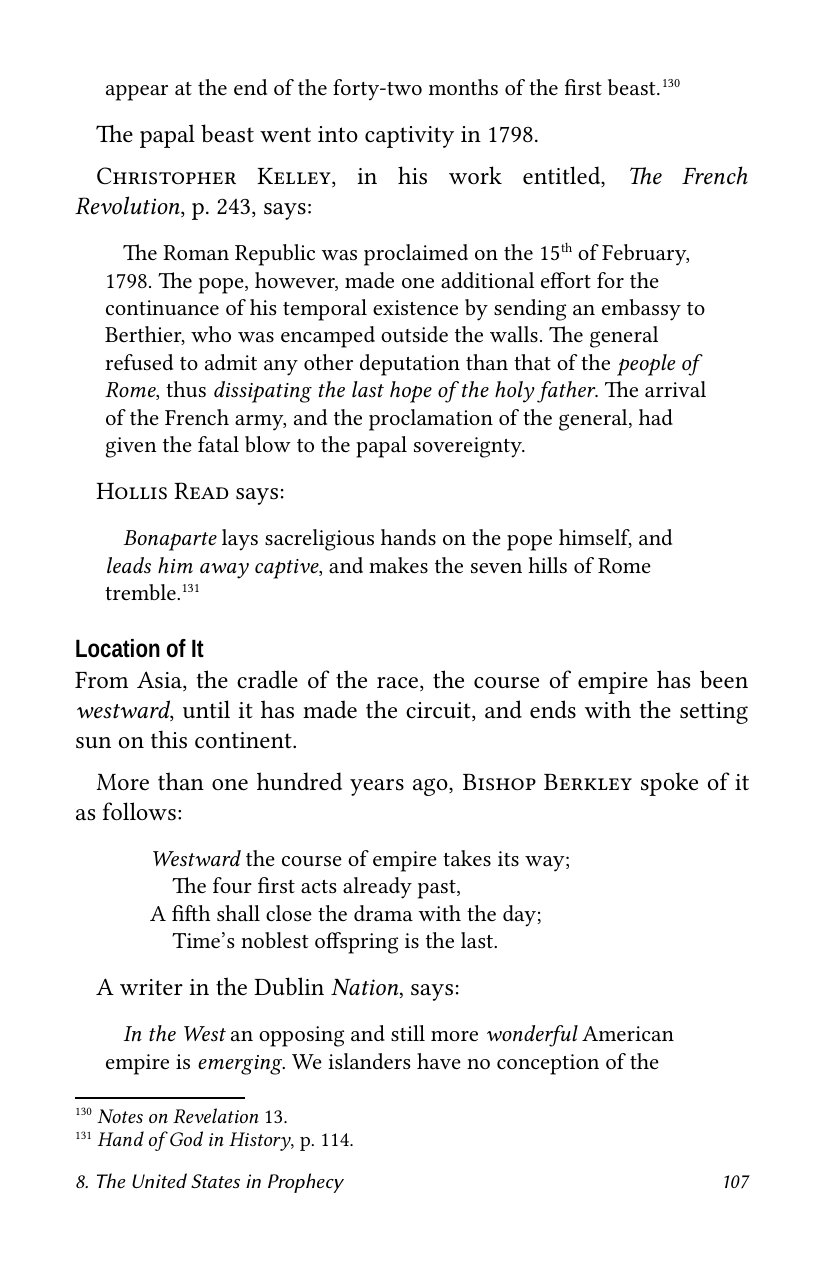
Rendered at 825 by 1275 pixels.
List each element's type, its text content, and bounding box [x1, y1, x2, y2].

text Westward the course of empire takes its way; The four first acts already past, [150, 846, 750, 899]
text More than one hundred years ago, Bishop Berkley spoke of it as follows: [75, 768, 750, 826]
text The Roman Republic was proclaimed on the 15th of February, 1798. The pope, however, made one additional effort for the continuance of his temporal existence by sending an embassy to Berthier, who was encamped outside the walls. The general refused to admit any other deputation than that of the people of Rome, thus dissipating the last hope of the holy father. The arrival of the French army, and the proclamation of the general, had given the fatal blow to the papal sovereignty. [105, 240, 720, 458]
text Christopher Kelley, in his work entitled, The French Revolution, p. 243, says: [75, 162, 750, 221]
text From Asia, the cradle of the race, the course of empire has been westward, until it has made the circuit, and ends with the setting sun on this continent. [75, 666, 750, 754]
text Hollis Read says: [75, 477, 750, 506]
text A fifth shall close the drama with the day; [150, 901, 750, 927]
text In the West an opposing and still more wonderful American empire is emerging. We islanders have no conception of the [105, 1021, 720, 1075]
text A writer in the Dublin Nation, says: [75, 973, 750, 1002]
text Notes on Revelation 13. [75, 1104, 750, 1128]
text Hand of God in History, p. 114. [75, 1128, 750, 1152]
text Time’s noblest offspring is the last. [150, 928, 750, 954]
subtitle Location of It [75, 634, 750, 663]
text The papal beast went into captivity in 1798. [75, 120, 750, 149]
text appear at the end of the forty-two months of the first beast. [105, 75, 720, 101]
text Bonaparte lays sacreligious hands on the pope himself, and leads him away captive, and makes the seven hills of Rome tremble. [105, 525, 720, 606]
